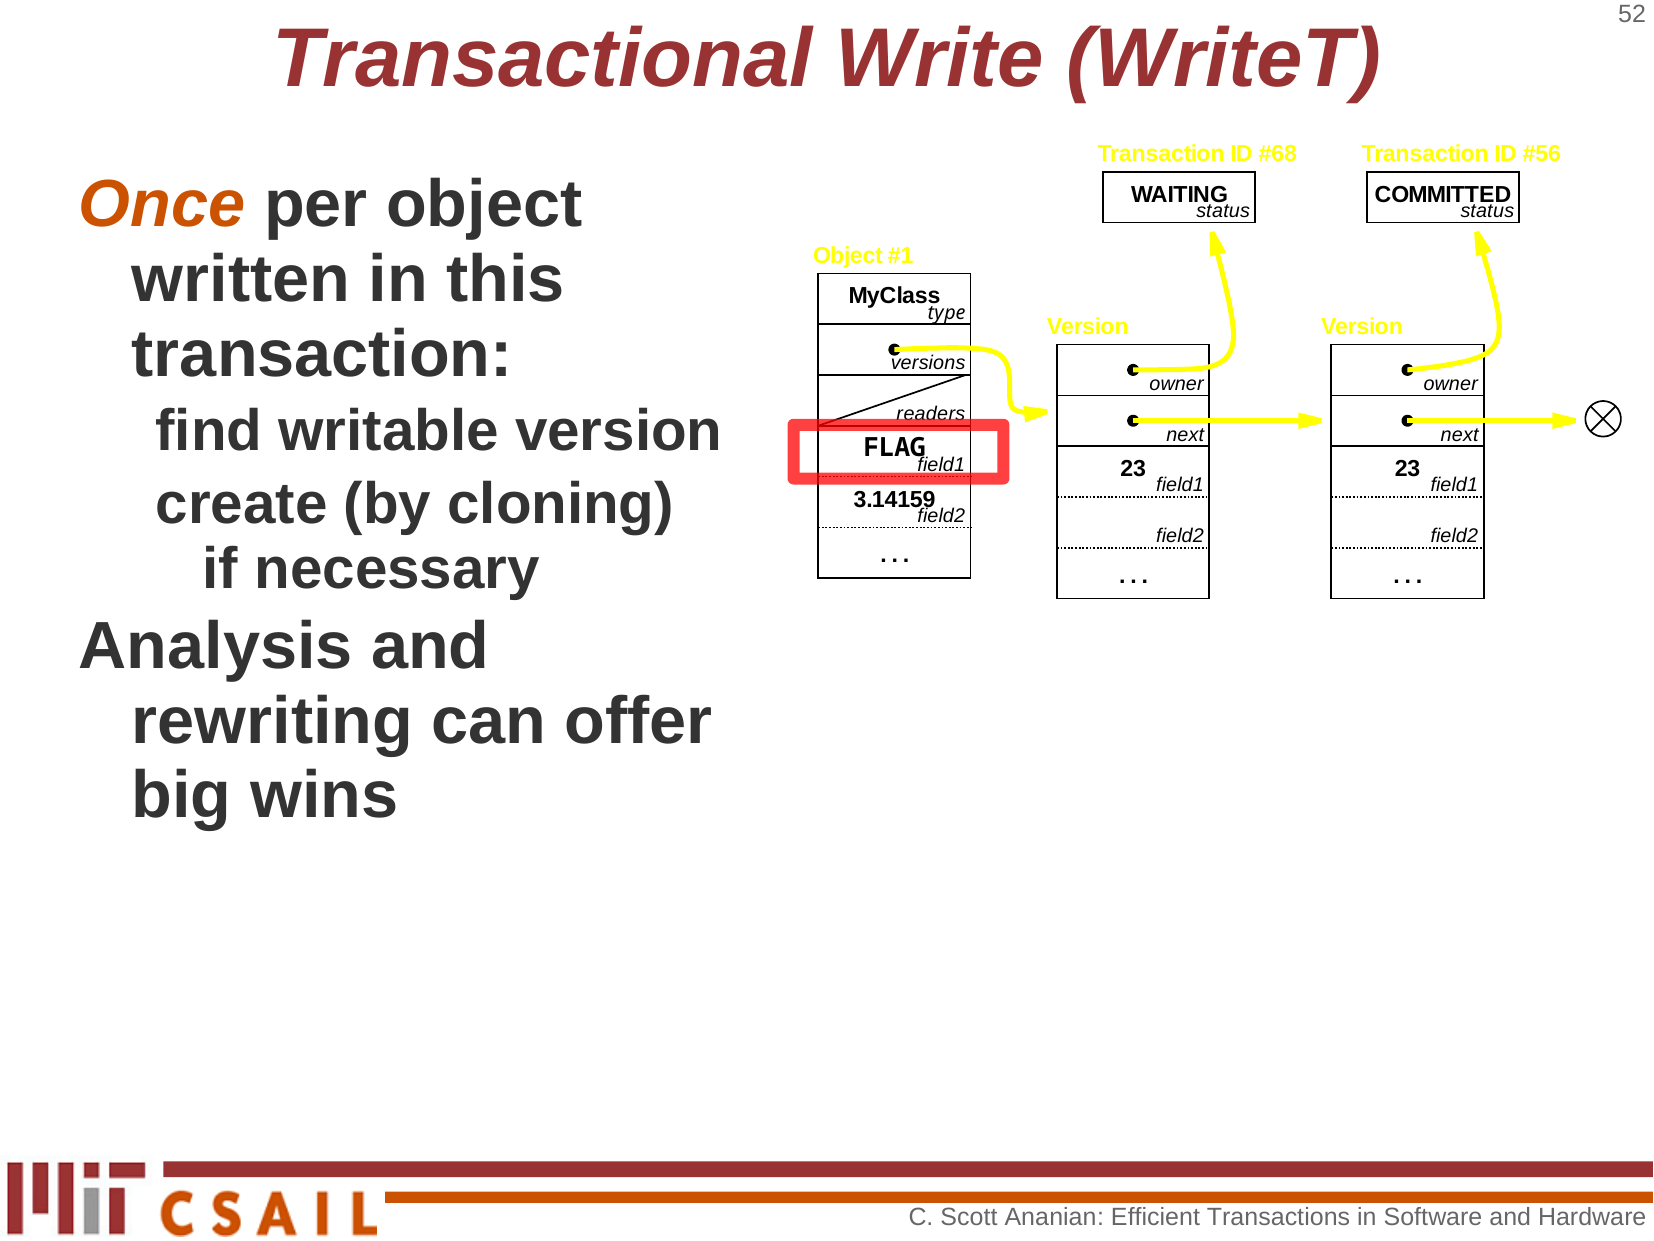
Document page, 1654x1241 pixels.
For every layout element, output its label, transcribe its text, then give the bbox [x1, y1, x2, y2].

list Once per object written in this transaction: find writable version create (by cloning) if necessary Analysis and rewriting can offer big wins [61, 166, 726, 1147]
picture [756, 79, 1653, 650]
picture [0, 1155, 377, 1237]
title Transactional Write (WriteT) [121, 0, 1534, 115]
